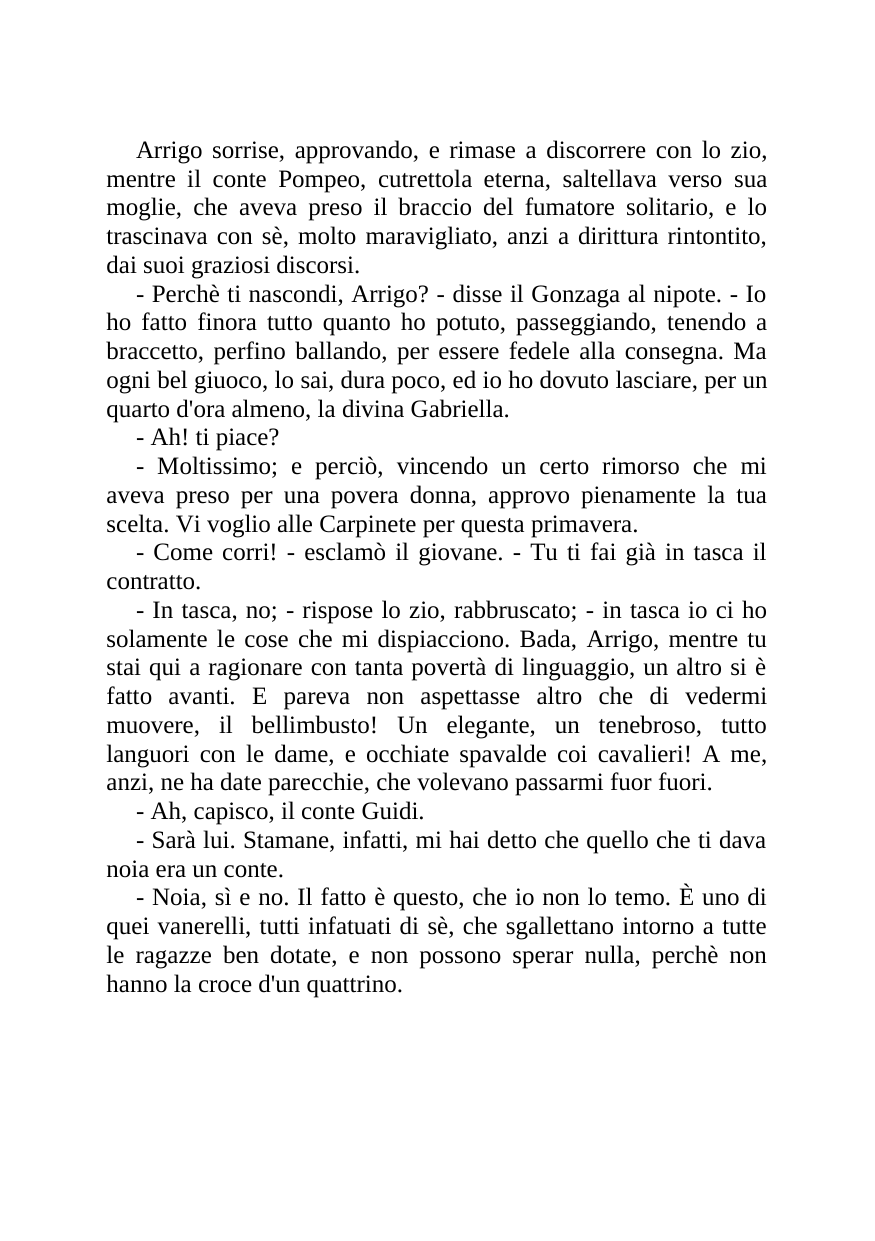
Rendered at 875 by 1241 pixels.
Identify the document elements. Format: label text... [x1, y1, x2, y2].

text - Come corri! - esclamò il giovane. - Tu ti fai già in tasca il contratto. [106, 537, 768, 595]
text - Moltissimo; e perciò, vincendo un certo rimorso che mi aveva preso per una povera donna, approvo pienamente la tua scelta. Vi voglio alle Carpinete per questa primavera. [106, 451, 768, 537]
text - Sarà lui. Stamane, infatti, mi hai detto che quello che ti dava noia era un conte. [106, 825, 768, 882]
text Arrigo sorrise, approvando, e rimase a discorrere con lo zio, mentre il conte Pompeo, cutrettola eterna, saltellava verso sua moglie, che aveva preso il braccio del fumatore solitario, e lo trascinava con sè, molto maravigliato, anzi a dirittura rintontito, dai suoi graziosi discorsi. [106, 135, 768, 279]
text - Noia, sì e no. Il fatto è questo, che io non lo temo. È uno di quei vanerelli, tutti infatuati di sè, che sgallettano intorno a tutte le ragazze ben dotate, e non possono sperar nulla, perchè non hanno la croce d'un quattrino. [106, 882, 768, 997]
text - Ah, capisco, il conte Guidi. [106, 796, 768, 825]
text - In tasca, no; - rispose lo zio, rabbruscato; - in tasca io ci ho solamente le cose che mi dispiacciono. Bada, Arrigo, mentre tu stai qui a ragionare con tanta povertà di linguaggio, un altro si è fatto avanti. E pareva non aspettasse altro che di vedermi muovere, il bellimbusto! Un elegante, un tenebroso, tutto languori con le dame, e occhiate spavalde coi cavalieri! A me, anzi, ne ha date parecchie, che volevano passarmi fuor fuori. [106, 595, 768, 796]
text - Ah! ti piace? [106, 422, 768, 451]
text - Perchè ti nascondi, Arrigo? - disse il Gonzaga al nipote. - Io ho fatto finora tutto quanto ho potuto, passeggiando, tenendo a braccetto, perfino ballando, per essere fedele alla consegna. Ma ogni bel giuoco, lo sai, dura poco, ed io ho dovuto lasciare, per un quarto d'ora almeno, la divina Gabriella. [106, 279, 768, 422]
